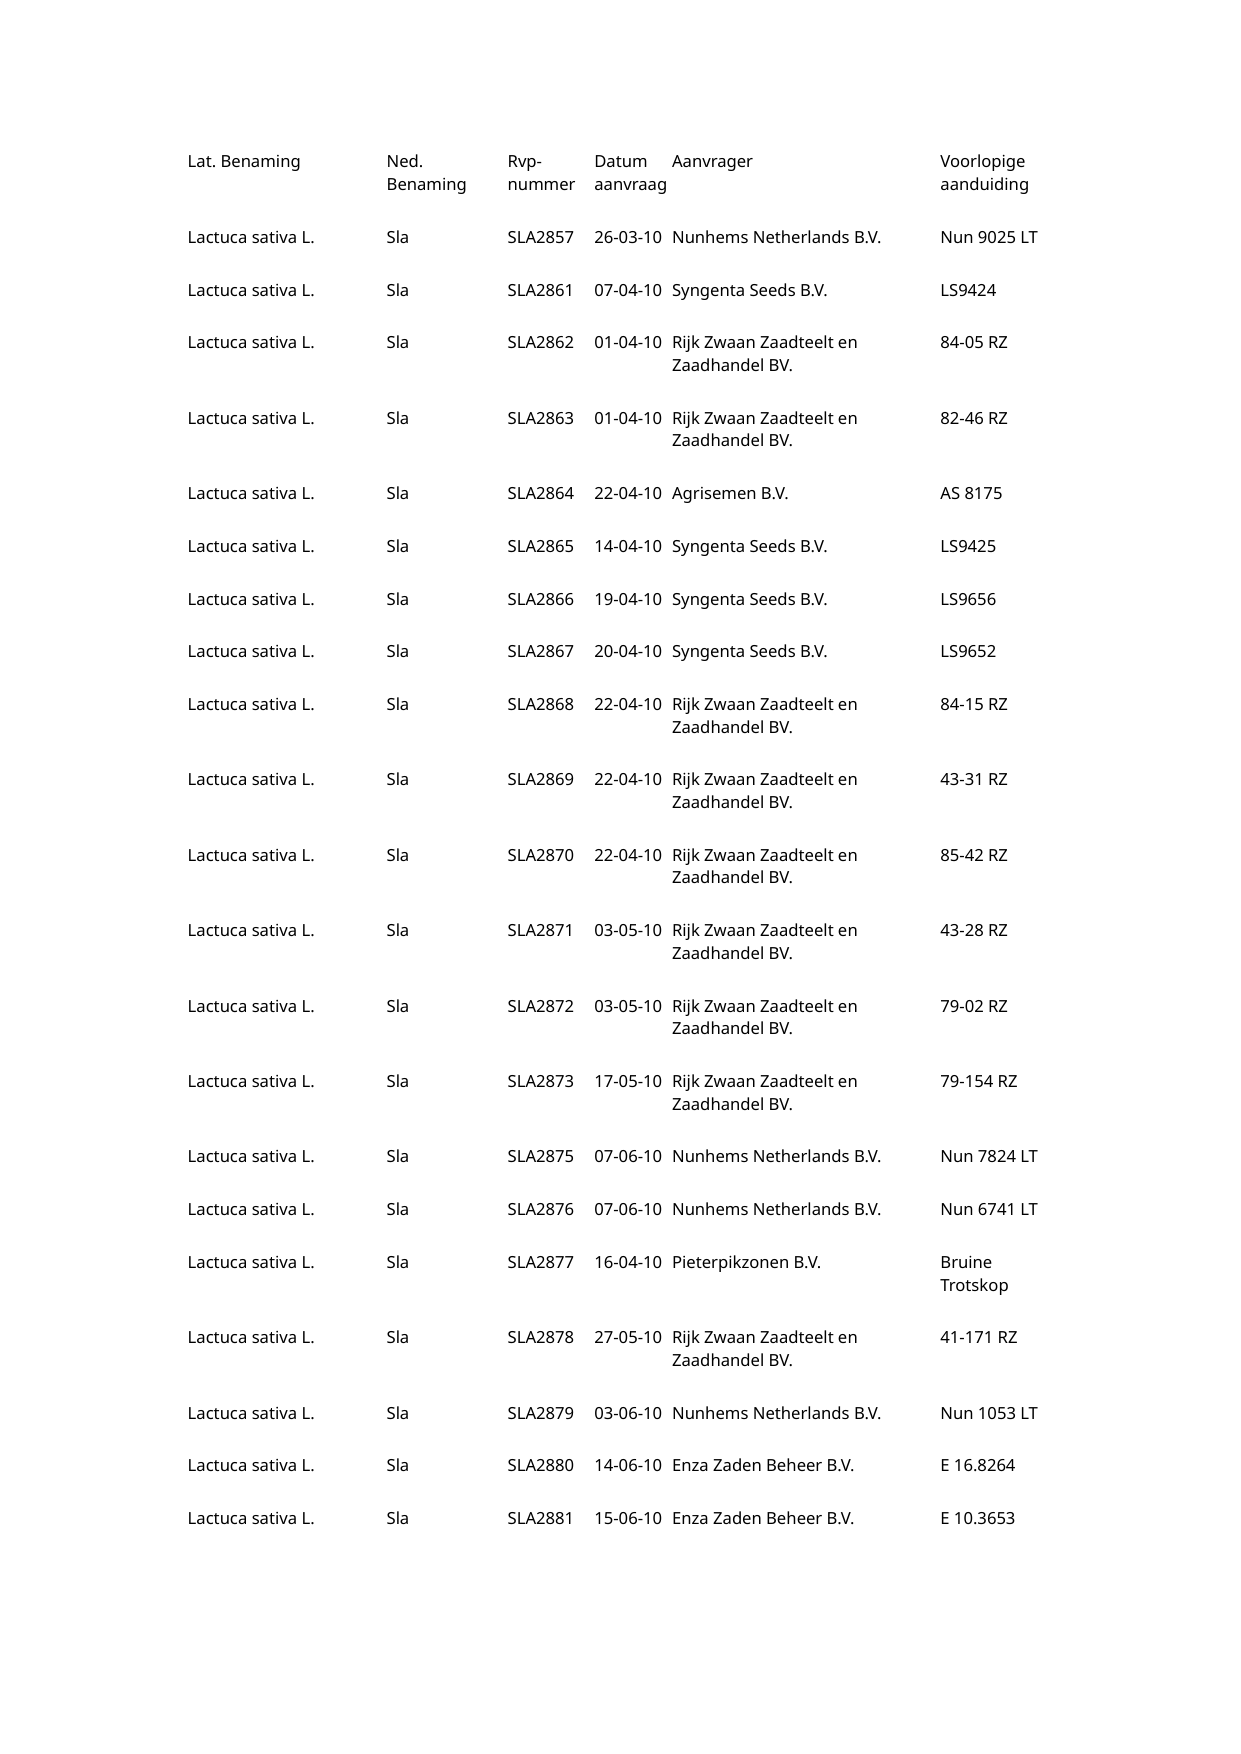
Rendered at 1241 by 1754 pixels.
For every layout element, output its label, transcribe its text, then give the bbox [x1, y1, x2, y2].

table_cell 22-04-10 [594, 843, 672, 919]
table_cell LS9652 [940, 640, 1053, 692]
table_cell Sla [386, 331, 507, 406]
table_cell LS9425 [940, 534, 1053, 587]
table_cell Lactuca sativa L. [188, 1070, 386, 1145]
table_header Lat. Benaming [188, 150, 386, 225]
table_cell 01-04-10 [594, 406, 672, 482]
table_header Rvp-nummer [508, 150, 594, 225]
table_cell SLA2876 [508, 1198, 594, 1250]
table_cell SLA2870 [508, 843, 594, 919]
table_cell 27-05-10 [594, 1326, 672, 1401]
table_cell Rijk Zwaan Zaadteelt en Zaadhandel BV. [672, 1070, 940, 1145]
table_cell SLA2865 [508, 534, 594, 587]
table_cell SLA2867 [508, 640, 594, 692]
table_cell Sla [386, 768, 507, 843]
table_cell 07-06-10 [594, 1145, 672, 1198]
table_cell Syngenta Seeds B.V. [672, 278, 940, 331]
table_cell Sla [386, 225, 507, 278]
table_cell Nunhems Netherlands B.V. [672, 225, 940, 278]
table_cell Lactuca sativa L. [188, 693, 386, 768]
table_cell 84-05 RZ [940, 331, 1053, 406]
table_cell 03-05-10 [594, 919, 672, 994]
table_cell SLA2873 [508, 1070, 594, 1145]
table_cell Syngenta Seeds B.V. [672, 587, 940, 640]
table_cell SLA2863 [508, 406, 594, 482]
table_cell Sla [386, 482, 507, 534]
table_cell Lactuca sativa L. [188, 331, 386, 406]
table_cell Lactuca sativa L. [188, 1145, 386, 1198]
table_cell Rijk Zwaan Zaadteelt en Zaadhandel BV. [672, 1326, 940, 1401]
table_cell SLA2875 [508, 1145, 594, 1198]
table_cell Sla [386, 1145, 507, 1198]
table_cell 16-04-10 [594, 1250, 672, 1326]
table_cell Agrisemen B.V. [672, 482, 940, 534]
table_cell Sla [386, 1198, 507, 1250]
table_cell SLA2869 [508, 768, 594, 843]
table_cell SLA2864 [508, 482, 594, 534]
table_cell Rijk Zwaan Zaadteelt en Zaadhandel BV. [672, 768, 940, 843]
table_cell 17-05-10 [594, 1070, 672, 1145]
table_cell Sla [386, 640, 507, 692]
table_cell SLA2881 [508, 1507, 594, 1559]
table_cell 26-03-10 [594, 225, 672, 278]
table_cell Lactuca sativa L. [188, 587, 386, 640]
table_cell Lactuca sativa L. [188, 534, 386, 587]
table_cell Lactuca sativa L. [188, 1198, 386, 1250]
table_cell Sla [386, 693, 507, 768]
table_cell 41-171 RZ [940, 1326, 1053, 1401]
table_cell Sla [386, 534, 507, 587]
table_cell 07-06-10 [594, 1198, 672, 1250]
table_cell Sla [386, 1070, 507, 1145]
table_cell 79-154 RZ [940, 1070, 1053, 1145]
table_cell SLA2879 [508, 1401, 594, 1454]
table_cell Nun 1053 LT [940, 1401, 1053, 1454]
table_cell Lactuca sativa L. [188, 640, 386, 692]
table_cell Nunhems Netherlands B.V. [672, 1198, 940, 1250]
table_cell Lactuca sativa L. [188, 225, 386, 278]
table_cell 82-46 RZ [940, 406, 1053, 482]
table_cell Rijk Zwaan Zaadteelt en Zaadhandel BV. [672, 331, 940, 406]
table_cell SLA2868 [508, 693, 594, 768]
table_cell Lactuca sativa L. [188, 1454, 386, 1507]
table_cell Sla [386, 278, 507, 331]
table_cell 03-06-10 [594, 1401, 672, 1454]
table_cell AS 8175 [940, 482, 1053, 534]
table_cell 19-04-10 [594, 587, 672, 640]
table_cell Sla [386, 587, 507, 640]
table_cell SLA2861 [508, 278, 594, 331]
table_cell 22-04-10 [594, 693, 672, 768]
table_cell SLA2871 [508, 919, 594, 994]
table_cell Syngenta Seeds B.V. [672, 534, 940, 587]
table_cell SLA2857 [508, 225, 594, 278]
table_cell Sla [386, 406, 507, 482]
table_cell Bruine Trotskop [940, 1250, 1053, 1326]
table_cell Lactuca sativa L. [188, 278, 386, 331]
table_cell Rijk Zwaan Zaadteelt en Zaadhandel BV. [672, 919, 940, 994]
table_cell Rijk Zwaan Zaadteelt en Zaadhandel BV. [672, 843, 940, 919]
table_cell 22-04-10 [594, 768, 672, 843]
table_cell Nunhems Netherlands B.V. [672, 1145, 940, 1198]
table_cell LS9424 [940, 278, 1053, 331]
table_cell Sla [386, 1454, 507, 1507]
table_header Datum aanvraag [594, 150, 672, 225]
table_cell Sla [386, 994, 507, 1069]
table_cell 43-31 RZ [940, 768, 1053, 843]
table_cell E 10.3653 [940, 1507, 1053, 1559]
table_cell Nun 9025 LT [940, 225, 1053, 278]
table_cell Rijk Zwaan Zaadteelt en Zaadhandel BV. [672, 994, 940, 1069]
table_cell 01-04-10 [594, 331, 672, 406]
table_cell 84-15 RZ [940, 693, 1053, 768]
table_cell Sla [386, 919, 507, 994]
table_cell Lactuca sativa L. [188, 1507, 386, 1559]
table_header Voorlopige aanduiding [940, 150, 1053, 225]
table_cell 85-42 RZ [940, 843, 1053, 919]
table_cell Lactuca sativa L. [188, 919, 386, 994]
table_cell Lactuca sativa L. [188, 406, 386, 482]
table_cell Sla [386, 1326, 507, 1401]
table_cell Nun 7824 LT [940, 1145, 1053, 1198]
table_cell Sla [386, 1401, 507, 1454]
table_cell 43-28 RZ [940, 919, 1053, 994]
table_cell Lactuca sativa L. [188, 994, 386, 1069]
table_cell Rijk Zwaan Zaadteelt en Zaadhandel BV. [672, 406, 940, 482]
table_cell Lactuca sativa L. [188, 1401, 386, 1454]
table_cell Lactuca sativa L. [188, 1326, 386, 1401]
table_cell SLA2877 [508, 1250, 594, 1326]
table_cell Syngenta Seeds B.V. [672, 640, 940, 692]
table_cell E 16.8264 [940, 1454, 1053, 1507]
table_header Ned. Benaming [386, 150, 507, 225]
table_cell SLA2878 [508, 1326, 594, 1401]
table_cell Enza Zaden Beheer B.V. [672, 1454, 940, 1507]
table_cell 14-06-10 [594, 1454, 672, 1507]
table_cell 15-06-10 [594, 1507, 672, 1559]
table_cell Pieterpikzonen B.V. [672, 1250, 940, 1326]
table_cell SLA2880 [508, 1454, 594, 1507]
table_cell Nunhems Netherlands B.V. [672, 1401, 940, 1454]
table_cell SLA2866 [508, 587, 594, 640]
table_cell Sla [386, 1250, 507, 1326]
table_cell Rijk Zwaan Zaadteelt en Zaadhandel BV. [672, 693, 940, 768]
table_cell LS9656 [940, 587, 1053, 640]
table_cell Lactuca sativa L. [188, 482, 386, 534]
table_cell 20-04-10 [594, 640, 672, 692]
table_header Aanvrager [672, 150, 940, 225]
table_cell 03-05-10 [594, 994, 672, 1069]
table_cell 79-02 RZ [940, 994, 1053, 1069]
table_cell 14-04-10 [594, 534, 672, 587]
table_cell SLA2862 [508, 331, 594, 406]
table_cell Sla [386, 1507, 507, 1559]
table_cell 07-04-10 [594, 278, 672, 331]
table_cell 22-04-10 [594, 482, 672, 534]
table_cell Nun 6741 LT [940, 1198, 1053, 1250]
table_cell Enza Zaden Beheer B.V. [672, 1507, 940, 1559]
table_cell Lactuca sativa L. [188, 843, 386, 919]
table_cell Lactuca sativa L. [188, 1250, 386, 1326]
table_cell Lactuca sativa L. [188, 768, 386, 843]
table_cell SLA2872 [508, 994, 594, 1069]
table_cell Sla [386, 843, 507, 919]
